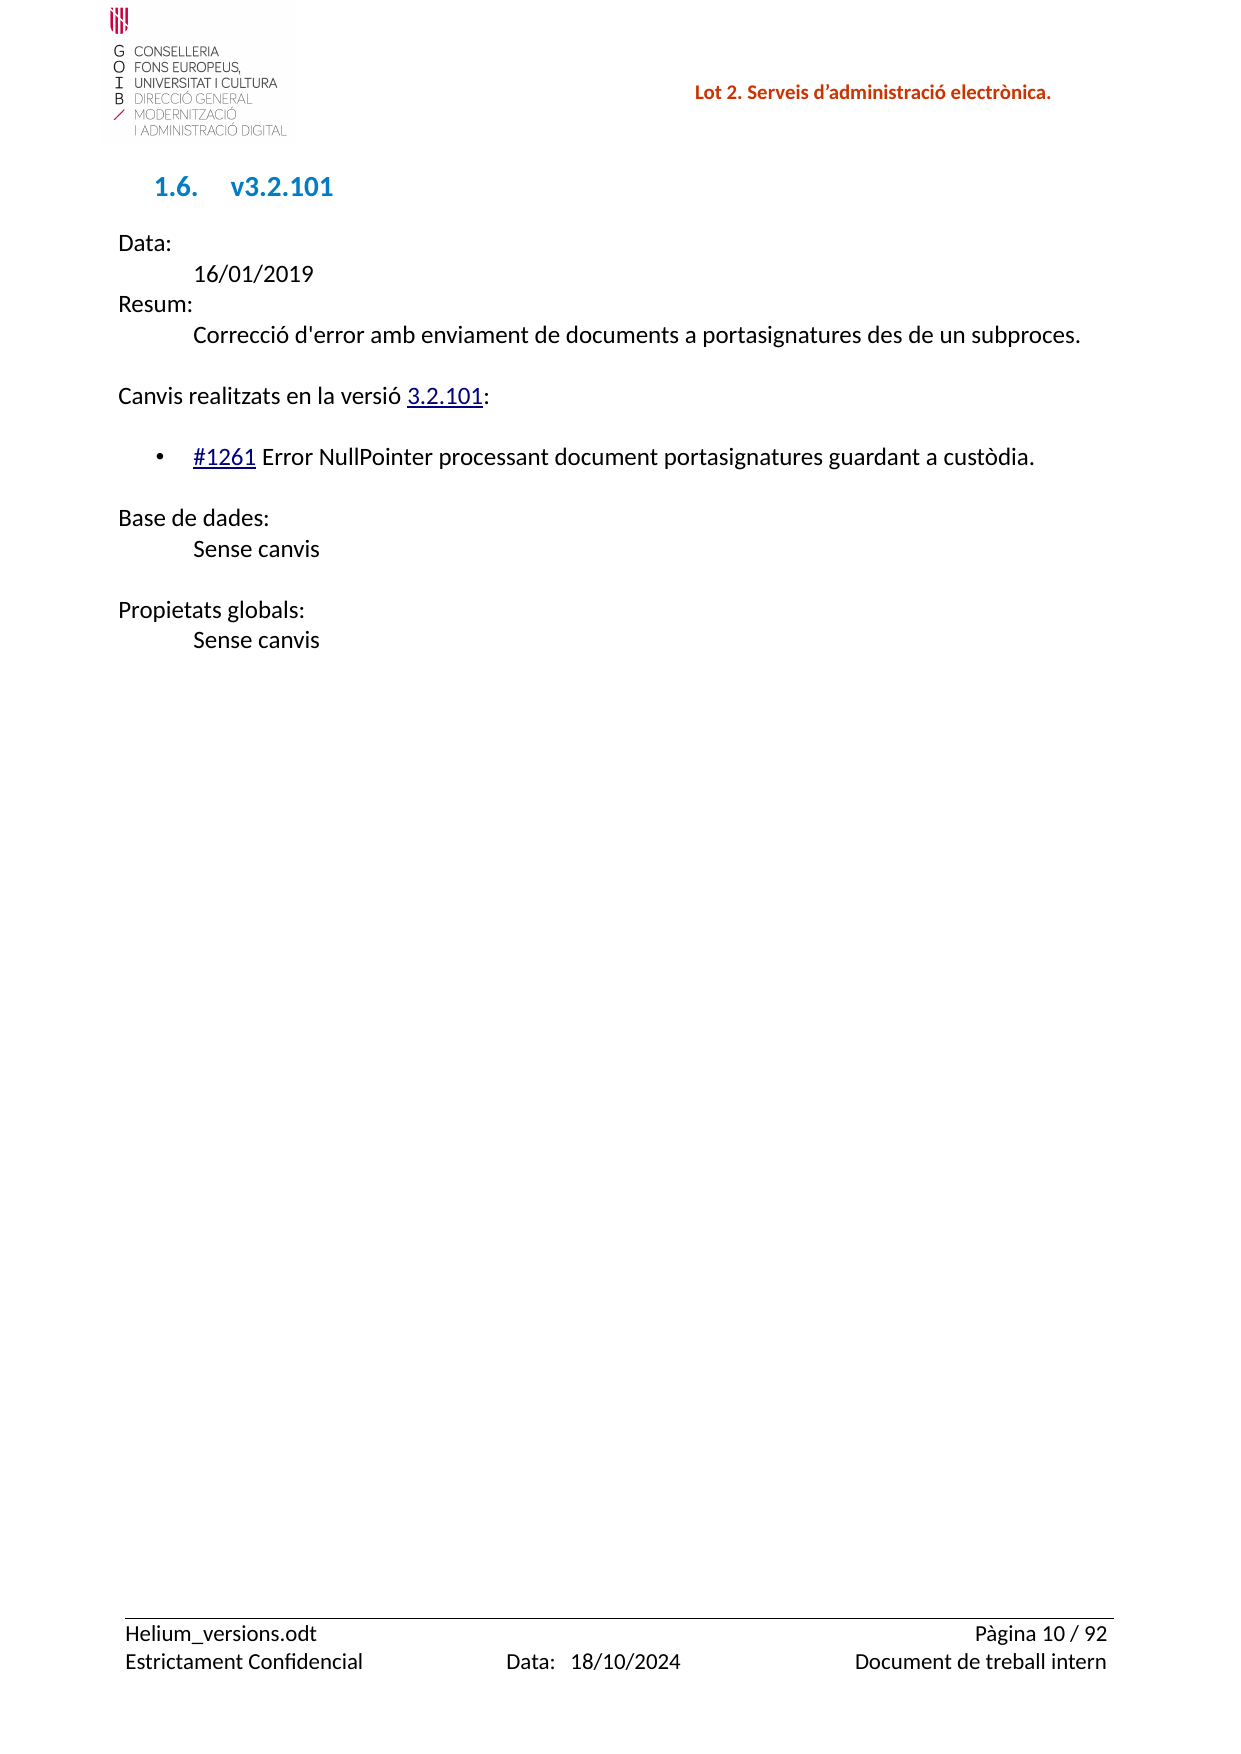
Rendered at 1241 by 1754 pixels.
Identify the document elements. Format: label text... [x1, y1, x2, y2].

text Propietats globals: [118, 594, 1122, 624]
picture [100, 0, 297, 144]
text Sense canvis [118, 624, 1122, 655]
subtitle v3.2.101 [153, 168, 1122, 204]
text Base de dades: [118, 502, 1122, 533]
text Data: [118, 228, 1122, 258]
text Resum: [118, 289, 1122, 319]
text Sense canvis [118, 533, 1122, 563]
text 16/01/2019 [118, 258, 1122, 289]
list #1261 Error NullPointer processant document portasignatures guardant a custòdia. [156, 441, 1122, 472]
text Correcció d'error amb enviament de documents a portasignatures des de un subproces. [118, 319, 1122, 350]
text Canvis realitzats en la versió 3.2.101: [118, 380, 1122, 411]
